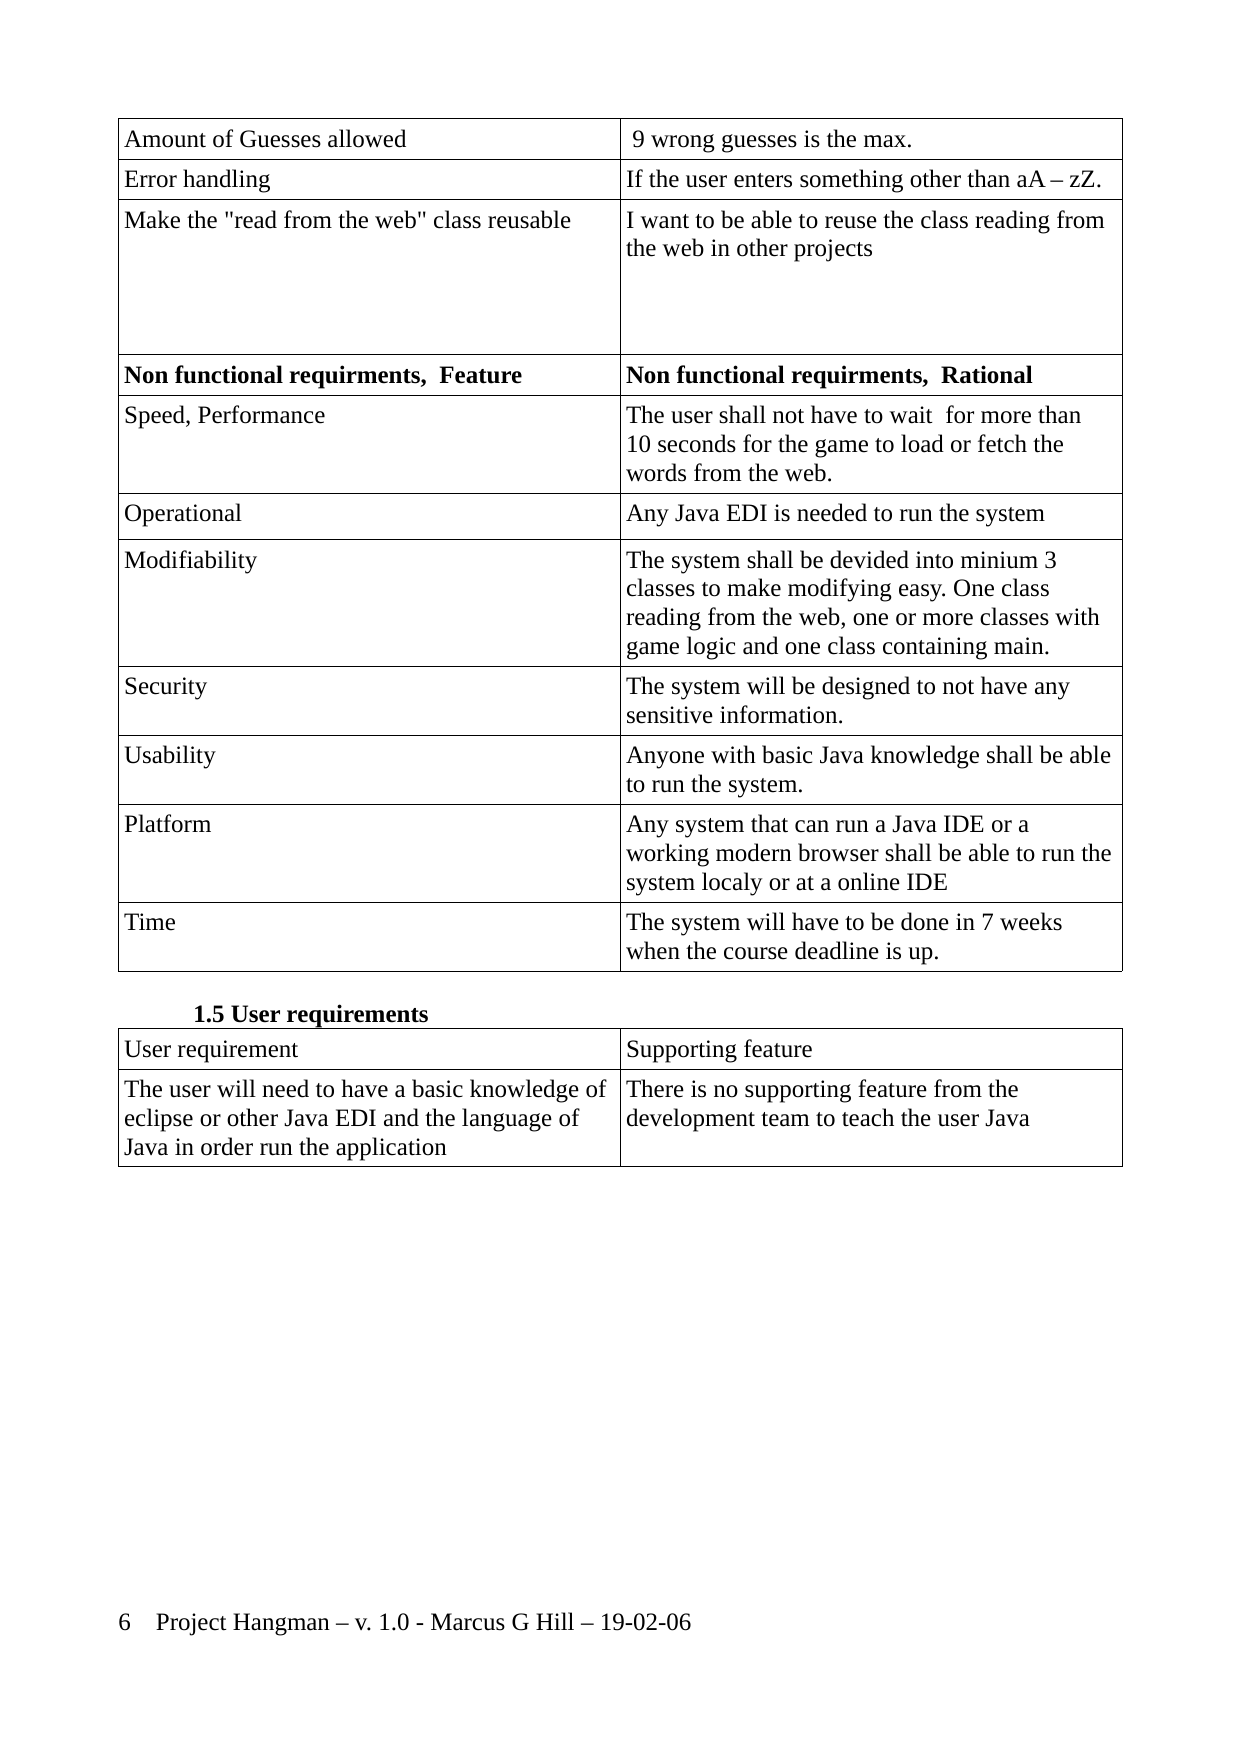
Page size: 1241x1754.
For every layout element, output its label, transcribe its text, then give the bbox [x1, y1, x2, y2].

list User requirements [193, 999, 1122, 1028]
table_cell If the user enters something other than aA – zZ. [621, 160, 1122, 199]
table_header I want to be able to reuse the class reading from the web in other projects [621, 200, 1122, 354]
table_header Usability [119, 736, 620, 804]
table_header Modifiability [119, 540, 620, 666]
table_header Supporting feature [621, 1029, 1122, 1068]
table_cell The system will have to be done in 7 weeks when the course deadline is up. [621, 903, 1122, 971]
table_cell Any system that can run a Java IDE or a working modern browser shall be able to run the system localy or at a online IDE [621, 805, 1122, 902]
list [193, 1511, 1122, 1550]
table_header 9 wrong guesses is the max. [621, 119, 1122, 158]
table_header Amount of Guesses allowed [119, 119, 620, 158]
table_cell Time [119, 903, 620, 971]
table_header Speed, Performance [119, 396, 620, 492]
table_cell Operational [119, 494, 620, 539]
table_cell Security [119, 667, 620, 734]
table_cell Error handling [119, 160, 620, 199]
table_cell There is no supporting feature from the development team to teach the user Java [621, 1070, 1122, 1166]
table_cell The user will need to have a basic knowledge of eclipse or other Java EDI and the language of Java in order run the application [119, 1070, 620, 1166]
table_header User requirement [119, 1029, 620, 1068]
table_cell Any Java EDI is needed to run the system [621, 494, 1122, 539]
table_header Anyone with basic Java knowledge shall be able to run the system. [621, 736, 1122, 804]
table_header The user shall not have to wait for more than 10 seconds for the game to load or fetch the words from the web. [621, 396, 1122, 492]
table_cell The system will be designed to not have any sensitive information. [621, 667, 1122, 734]
table_cell Platform [119, 805, 620, 902]
table_cell Non functional requirments, Feature [119, 355, 620, 394]
table_header The system shall be devided into minium 3 classes to make modifying easy. One class reading from the web, one or more classes with game logic and one class containing main. [621, 540, 1122, 666]
table_cell Non functional requirments, Rational [621, 355, 1122, 394]
table_header Make the "read from the web" class reusable [119, 200, 620, 354]
